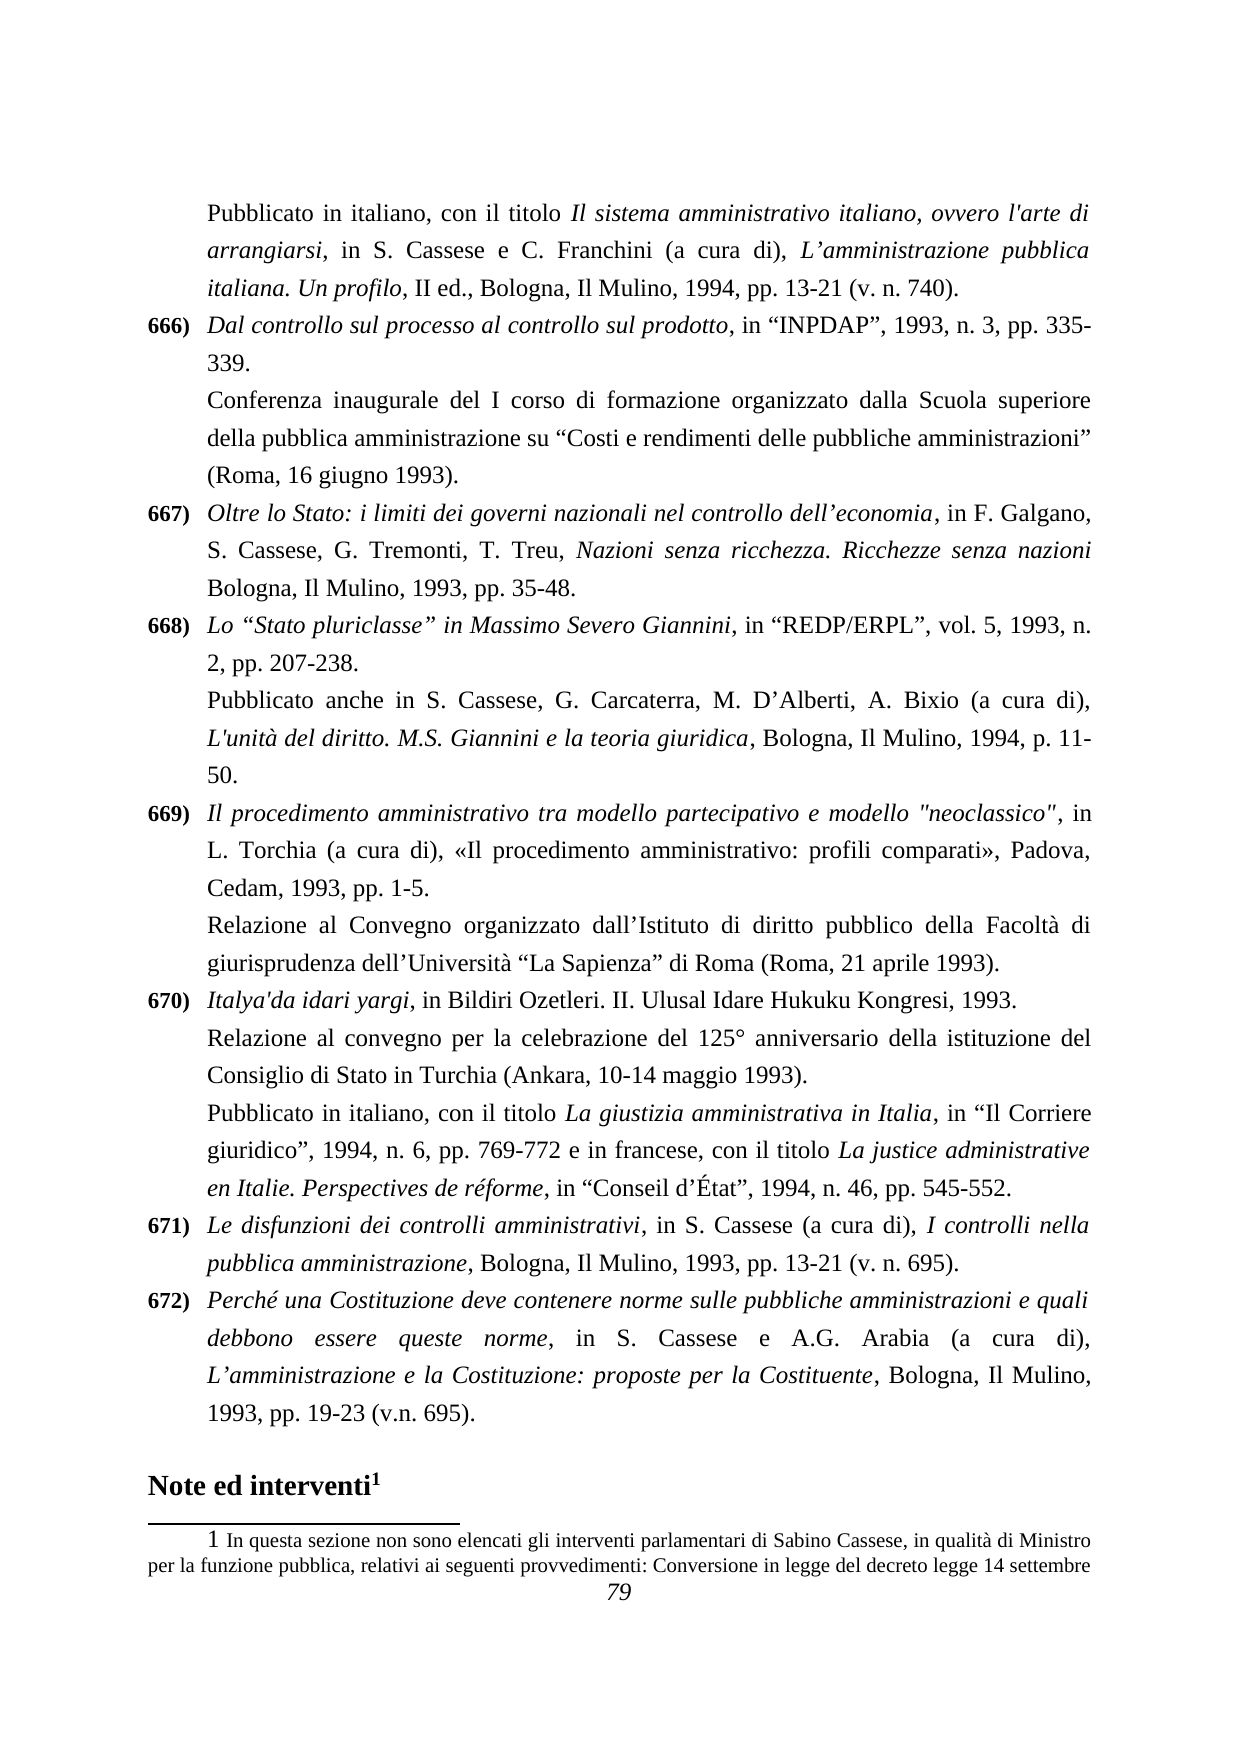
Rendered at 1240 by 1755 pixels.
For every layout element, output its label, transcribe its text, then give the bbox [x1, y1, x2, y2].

list Perché una Costituzione deve contenere norme sulle pubbliche amministrazioni e quali debbono essere queste norme, in S. Cassese e A.G. Arabia (a cura di), L’amministrazione e la Costituzione: proposte per la Costituente, Bologna, Il Mulino, 1993, pp. 19-23 (v.n. 695). [148, 1276, 1092, 1426]
list Le disfunzioni dei controlli amministrativi, in S. Cassese (a cura di), I controlli nella pubblica amministrazione, Bologna, Il Mulino, 1993, pp. 13-21 (v. n. 695). [148, 1201, 1092, 1276]
list Il procedimento amministrativo tra modello partecipativo e modello "neoclassico", in L. Torchia (a cura di), «Il procedimento amministrativo: profili comparati», Padova, Cedam, 1993, pp. 1-5. [148, 789, 1092, 901]
text Relazione al Convegno organizzato dall’Istituto di diritto pubblico della Facoltà di giurisprudenza dell’Università “La Sapienza” di Roma (Roma, 21 aprile 1993). [207, 901, 1092, 976]
list Dal controllo sul processo al controllo sul prodotto, in “INPDAP”, 1993, n. 3, pp. 335-339. [148, 301, 1092, 376]
text Note ed interventi [148, 1464, 1092, 1501]
text Conferenza inaugurale del I corso di formazione organizzato dalla Scuola superiore della pubblica amministrazione su “Costi e rendimenti delle pubbliche amministrazioni” (Roma, 16 giugno 1993). [207, 376, 1092, 489]
text Pubblicato anche in S. Cassese, G. Carcaterra, M. D’Alberti, A. Bixio (a cura di), L'unità del diritto. M.S. Giannini e la teoria giuridica, Bologna, Il Mulino, 1994, p. 11-50. [207, 676, 1092, 789]
text Pubblicato in italiano, con il titolo La giustizia amministrativa in Italia, in “Il Corriere giuridico”, 1994, n. 6, pp. 769-772 e in francese, con il titolo La justice administrative en Italie. Perspectives de réforme, in “Conseil d’État”, 1994, n. 46, pp. 545-552. [207, 1089, 1092, 1201]
list Oltre lo Stato: i limiti dei governi nazionali nel controllo dell’economia, in F. Galgano, S. Cassese, G. Tremonti, T. Treu, Nazioni senza ricchezza. Ricchezze senza nazioni Bologna, Il Mulino, 1993, pp. 35-48. [148, 489, 1092, 601]
text In questa sezione non sono elencati gli interventi parlamentari di Sabino Cassese, in qualità di Ministro per la funzione pubblica, relativi ai seguenti provvedimenti: Conversione in legge del decreto legge 14 settembre [148, 1524, 1092, 1577]
list Lo “Stato pluriclasse” in Massimo Severo Giannini, in “REDP/ERPL”, vol. 5, 1993, n. 2, pp. 207-238. [148, 601, 1092, 676]
text Pubblicato in italiano, con il titolo Il sistema amministrativo italiano, ovvero l'arte di arrangiarsi, in S. Cassese e C. Franchini (a cura di), L’amministrazione pubblica italiana. Un profilo, II ed., Bologna, Il Mulino, 1994, pp. 13-21 (v. n. 740). [207, 189, 1092, 301]
text Relazione al convegno per la celebrazione del 125° anniversario della istituzione del Consiglio di Stato in Turchia (Ankara, 10-14 maggio 1993). [207, 1014, 1092, 1089]
list Italya'da idari yargi, in Bildiri Ozetleri. II. Ulusal Idare Hukuku Kongresi, 1993. [148, 976, 1092, 1014]
